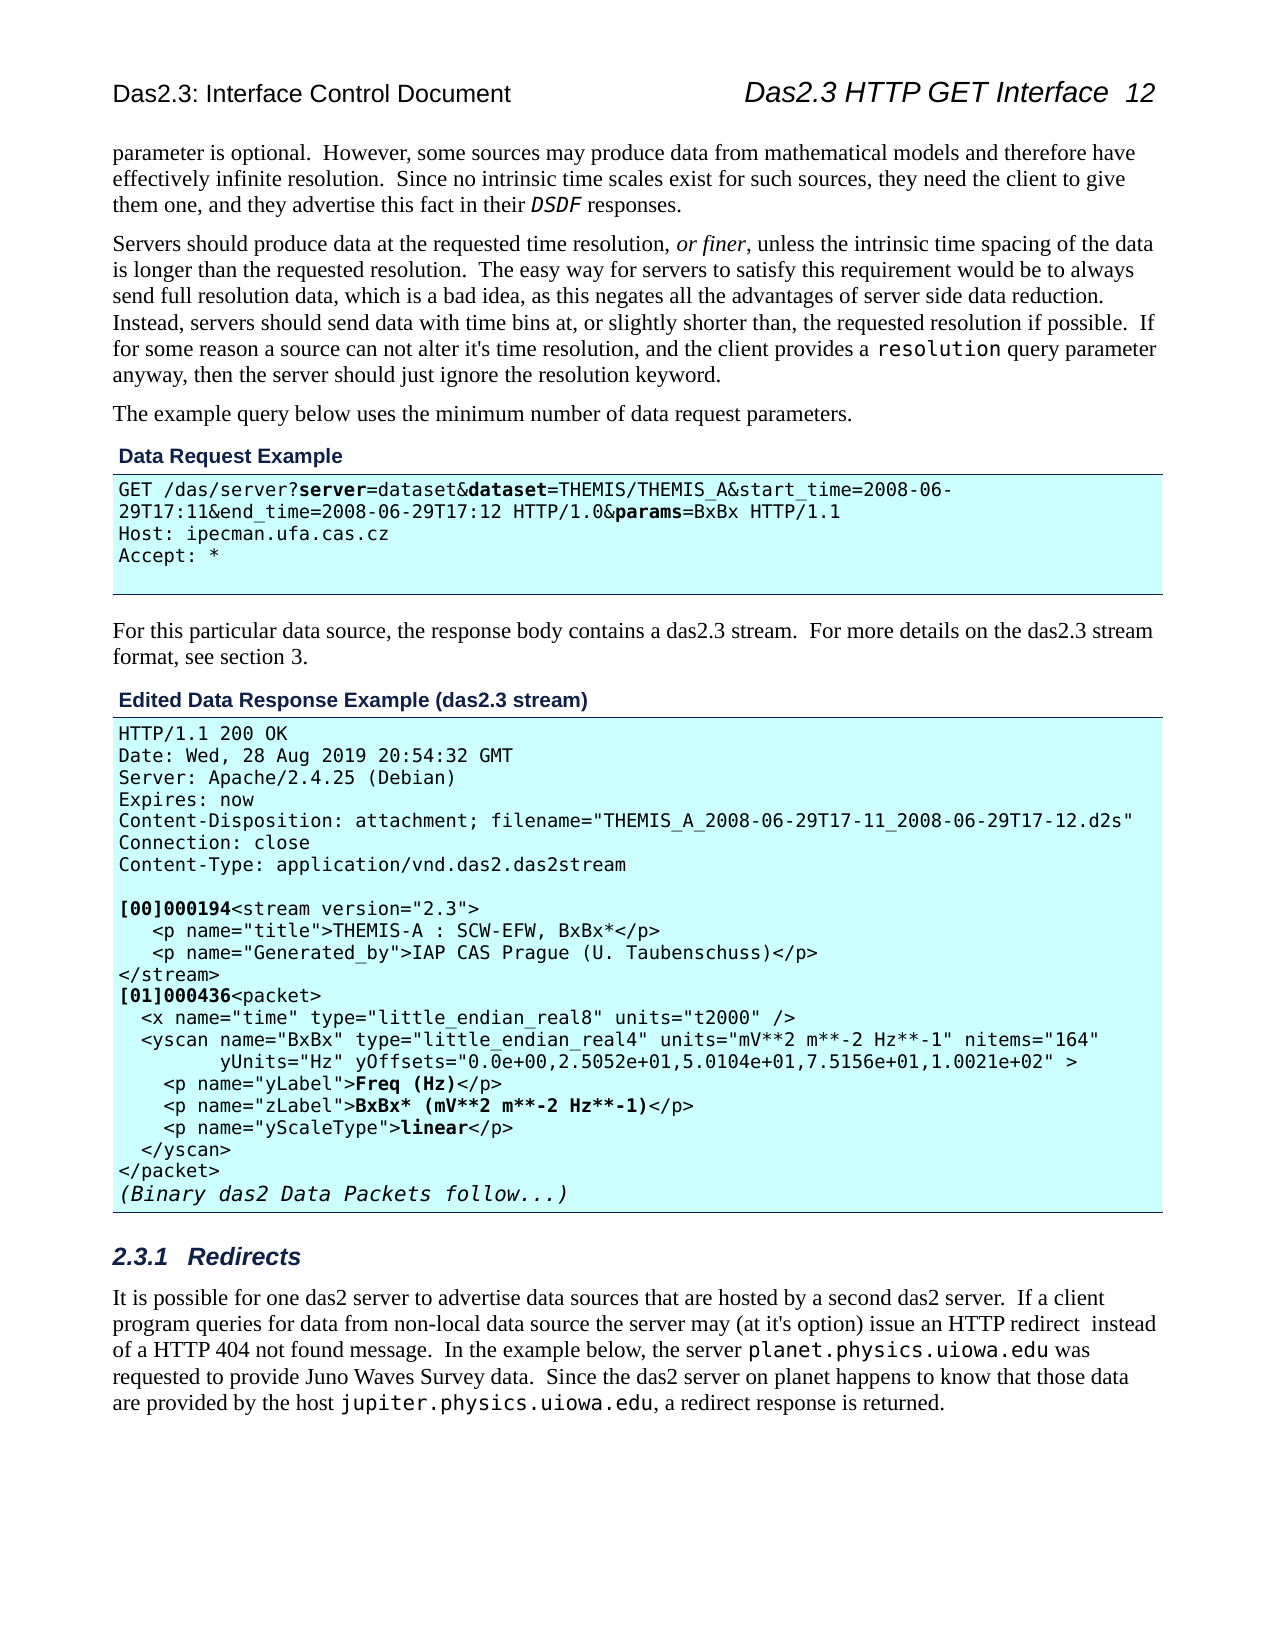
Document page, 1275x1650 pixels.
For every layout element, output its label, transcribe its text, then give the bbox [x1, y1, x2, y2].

text It is possible for one das2 server to advertise data sources that are hosted by a second das2 server. If a client program queries for data from non-local data source the server may (at it's option) issue an HTTP redirect instead of a HTTP 404 not found message. In the example below, the server planet.physics.uiowa.edu was requested to provide Juno Waves Survey data. Since the das2 server on planet happens to know that those data are provided by the host jupiter.physics.uiowa.edu, a redirect response is returned. [112, 1284, 1162, 1415]
table_header Data Request Example [113, 438, 1162, 473]
text Servers should produce data at the requested time resolution, or finer, unless the intrinsic time spacing of the data is longer than the requested resolution. The easy way for servers to satisfy this requirement would be to always send full resolution data, which is a bad idea, as this negates all the advantages of server side data reduction. Instead, servers should send data with time bins at, or slightly shorter than, the requested resolution if possible. If for some reason a source can not alter it's time resolution, and the client provides a resolution query parameter anyway, then the server should just ignore the resolution keyword. [112, 229, 1162, 388]
text For this particular data source, the response body contains a das2.3 stream. For more details on the das2.3 stream format, see section 3. [112, 617, 1162, 670]
table_cell HTTP/1.1 200 OK Date: Wed, 28 Aug 2019 20:54:32 GMT Server: Apache/2.4.25 (Debian) Expires: now Content-Disposition: attachment; filename="THEMIS_A_2008-06-29T17-11_2008-06-29T17-12.d2s" Connection: close Content-Type: application/vnd.das2.das2stream [00]000194<stream version="2.3"> <p name="title">THEMIS-A : SCW-EFW, BxBx*</p> <p name="Generated_by">IAP CAS Prague (U. Taubenschuss)</p> </stream> [01]000436<packet> <x name="time" type="little_endian_real8" units="t2000" /> <yscan name="BxBx" type="little_endian_real4" units="mV**2 m**-2 Hz**-1" nitems="164" yUnits="Hz" yOffsets="0.0e+00,2.5052e+01,5.0104e+01,7.5156e+01,1.0021e+02" > <p name="yLabel">Freq (Hz)</p> <p name="zLabel">BxBx* (mV**2 m**-2 Hz**-1)</p> <p name="yScaleType">linear</p> </yscan> </packet> (Binary das2 Data Packets follow...) [113, 718, 1162, 1212]
text parameter is optional. However, some sources may produce data from mathematical models and therefore have effectively infinite resolution. Since no intrinsic time scales exist for such sources, they need the client to give them one, and they advertise this fact in their DSDF responses. [112, 138, 1162, 218]
text The example query below uses the minimum number of data request parameters. [112, 400, 1162, 426]
subtitle Redirects [112, 1242, 1162, 1271]
table_cell GET /das/server?server=dataset&dataset=THEMIS/THEMIS_A&start_time=2008-06-29T17:11&end_time=2008-06-29T17:12 HTTP/1.0&params=BxBx HTTP/1.1 Host: ipecman.ufa.cas.cz Accept: * [113, 475, 1162, 594]
table_header Edited Data Response Example (das2.3 stream) [113, 682, 1162, 717]
